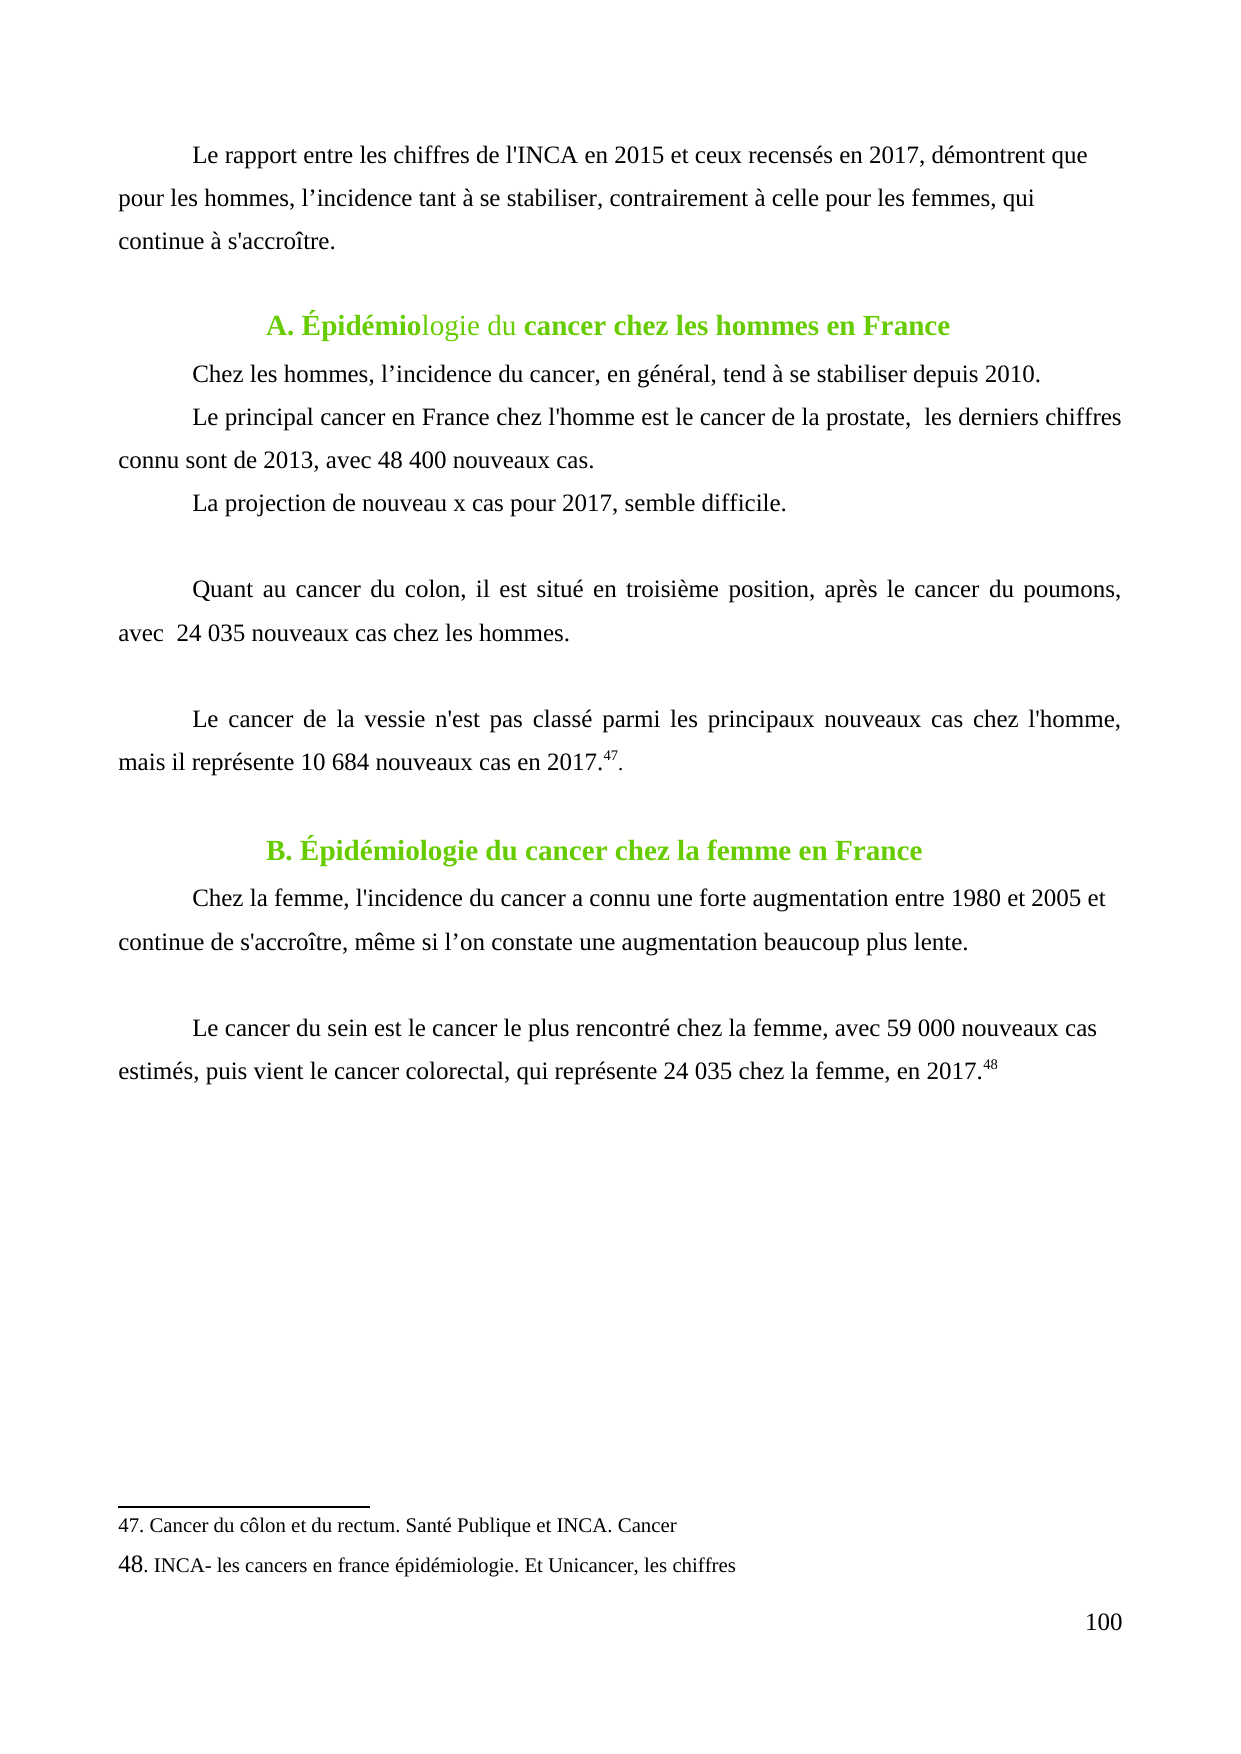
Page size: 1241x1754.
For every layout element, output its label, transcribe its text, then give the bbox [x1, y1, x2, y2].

text A. Épidémiologie du cancer chez les hommes en France [118, 308, 1122, 342]
text . Cancer du côlon et du rectum. Santé Publique et INCA. Cancer [118, 1513, 1122, 1537]
text Quant au cancer du colon, il est situé en troisième position, après le cancer du poumons, avec 24 035 nouveaux cas chez les hommes. [118, 574, 1122, 646]
text B. Épidémiologie du cancer chez la femme en France [118, 833, 1122, 867]
text . INCA- les cancers en france épidémiologie. Et Unicancer, les chiffres [118, 1549, 1122, 1578]
text Chez les hommes, l’incidence du cancer, en général, tend à se stabiliser depuis 2010. [118, 359, 1122, 388]
text Le cancer du sein est le cancer le plus rencontré chez la femme, avec 59 000 nouveaux cas estimés, puis vient le cancer colorectal, qui représente 24 035 chez la femme, en 2017. [118, 1013, 1122, 1085]
text Chez la femme, l'incidence du cancer a connu une forte augmentation entre 1980 et 2005 et continue de s'accroître, même si l’on constate une augmentation beaucoup plus lente. [118, 883, 1122, 955]
text La projection de nouveau x cas pour 2017, semble difficile. [118, 488, 1122, 517]
text Le rapport entre les chiffres de l'INCA en 2015 et ceux recensés en 2017, démontrent que pour les hommes, l’incidence tant à se stabiliser, contrairement à celle pour les femmes, qui continue à s'accroître. [118, 140, 1122, 255]
text Le principal cancer en France chez l'homme est le cancer de la prostate, les derniers chiffres connu sont de 2013, avec 48 400 nouveaux cas. [118, 402, 1122, 474]
text Le cancer de la vessie n'est pas classé parmi les principaux nouveaux cas chez l'homme, mais il représente 10 684 nouveaux cas en 2017.. [118, 704, 1122, 776]
